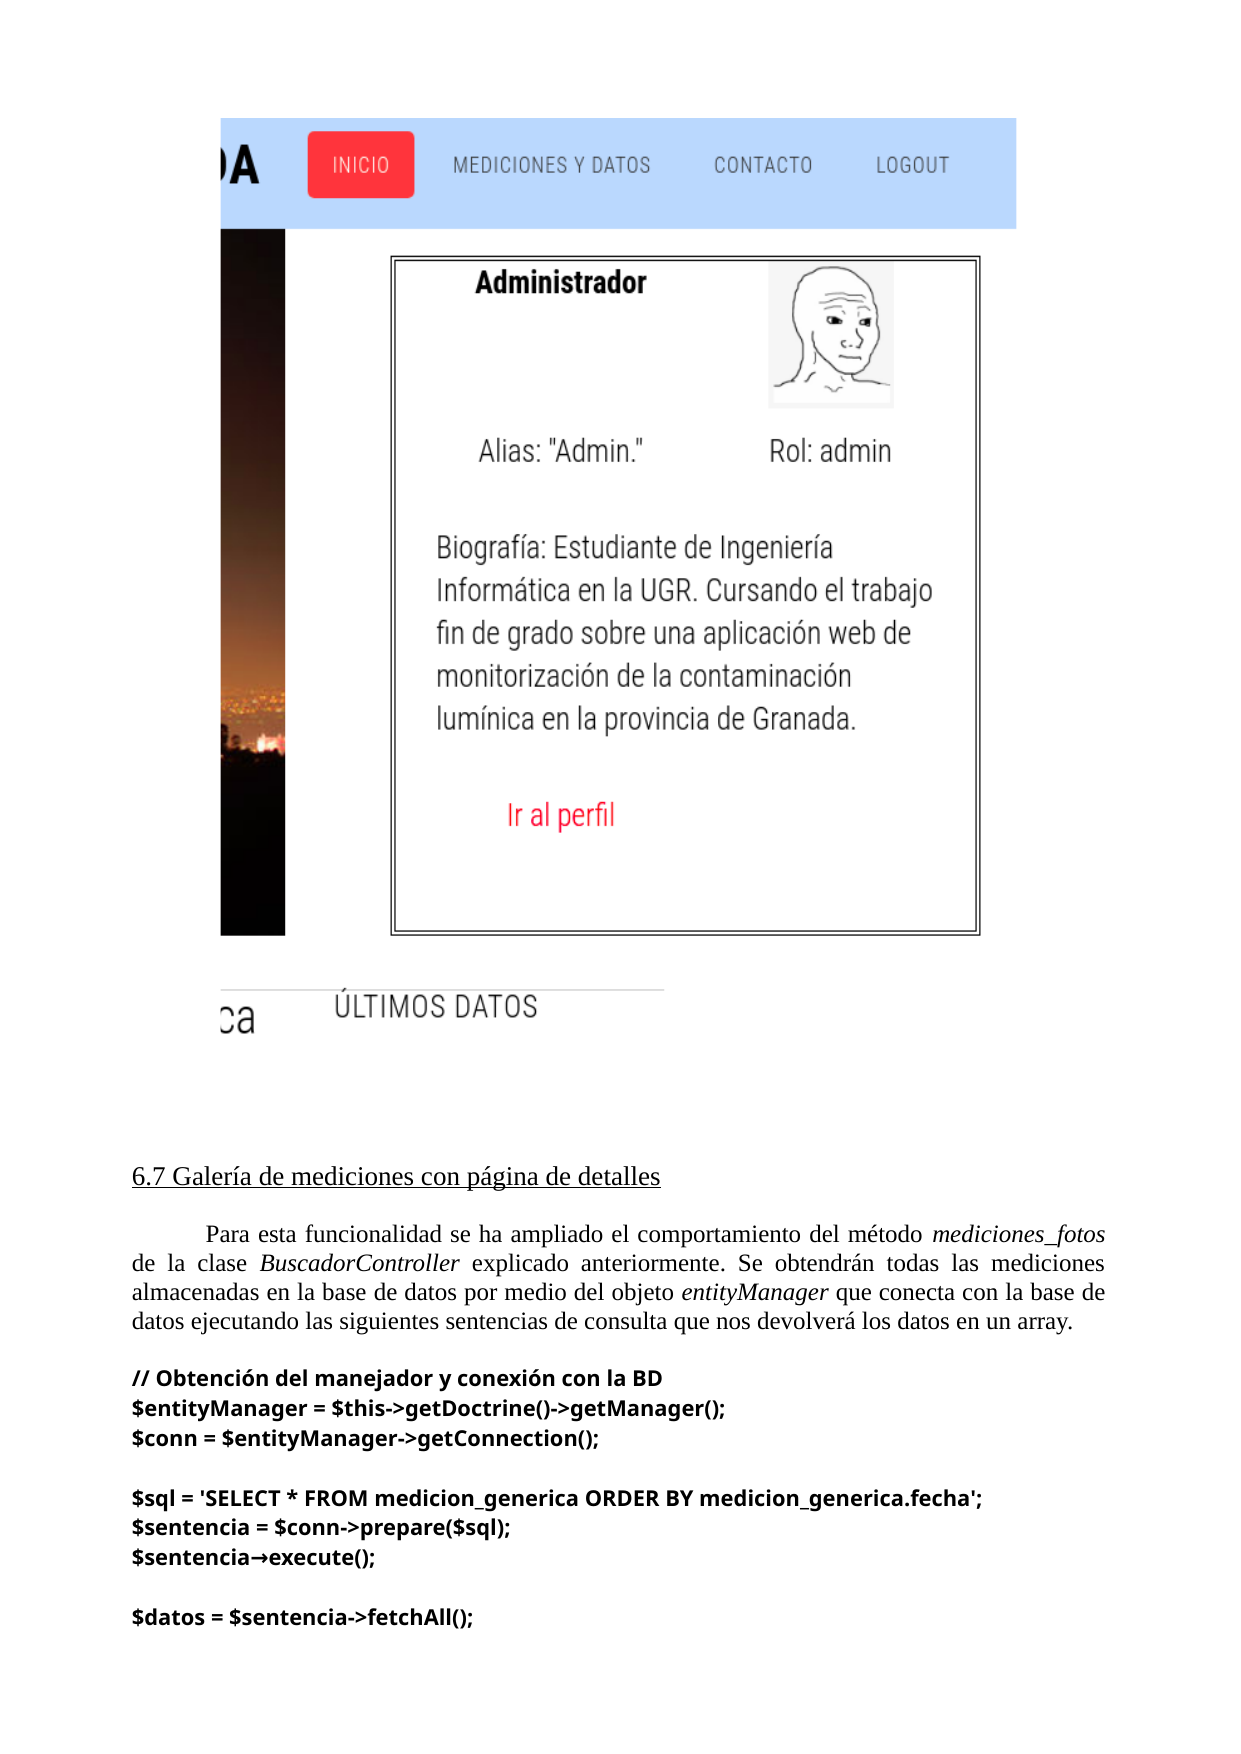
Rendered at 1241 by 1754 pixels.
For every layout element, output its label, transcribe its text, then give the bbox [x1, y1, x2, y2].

text 6.7 Galería de mediciones con página de detalles [132, 1160, 1106, 1191]
text $sentencia = $conn->prepare($sql); [132, 1512, 1106, 1542]
text // Obtención del manejador y conexión con la BD [132, 1363, 1106, 1393]
text $datos = $sentencia->fetchAll(); [132, 1602, 1106, 1631]
text $sql = 'SELECT * FROM medicion_generica ORDER BY medicion_generica.fecha'; [132, 1482, 1106, 1512]
text $conn = $entityManager->getConnection(); [132, 1423, 1106, 1453]
text $entityManager = $this->getDoctrine()->getManager(); [132, 1393, 1106, 1423]
text Para esta funcionalidad se ha ampliado el comportamiento del método mediciones_fotos de la clase BuscadorController explicado anteriormente. Se obtendrán todas las mediciones almacenadas en la base de datos por medio del objeto entityManager que conecta con la base de datos ejecutando las siguientes sentencias de consulta que nos devolverá los datos en un array. [132, 1219, 1106, 1334]
picture [220, 118, 1017, 1043]
text $sentencia→execute(); [132, 1542, 1106, 1572]
